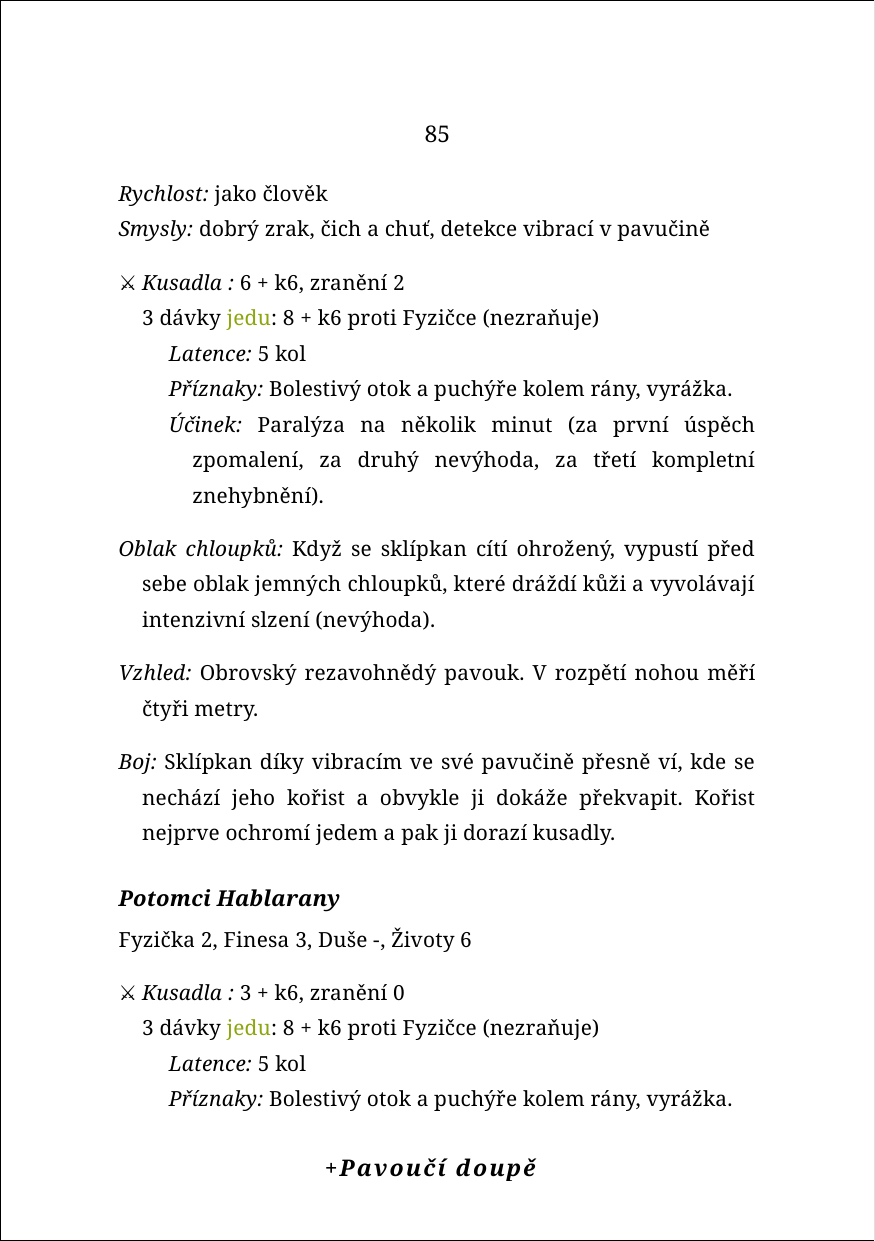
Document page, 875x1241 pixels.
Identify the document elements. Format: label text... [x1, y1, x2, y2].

text ⚔ Kusadla : 6 + k6, zranění 2 [118, 268, 756, 296]
text Vzhled: Obrovský rezavohnědý pavouk. V rozpětí nohou měří čtyři metry. [118, 658, 756, 722]
text Účinek: Paralýza na několik minut (za první úspěch zpomalení, za druhý nevýhoda, za třetí kompletní znehybnění). [168, 410, 756, 509]
text Rychlost: jako člověk [118, 179, 756, 207]
text 3 dávky jedu: 8 + k6 proti Fyzičce (nezraňuje) [142, 303, 756, 332]
text Boj: Sklípkan díky vibracím ve své pavučině přesně ví, kde se nechází jeho kořist a obvykle ji dokáže překvapit. Kořist nejprve ochromí jedem a pak ji dorazí kusadly. [118, 747, 756, 847]
text Latence: 5 kol [168, 339, 756, 367]
subtitle Potomci Hablarany [118, 883, 756, 913]
text Latence: 5 kol [168, 1049, 756, 1077]
text ⚔ Kusadla : 3 + k6, zranění 0 [118, 978, 756, 1006]
text Fyzička 2, Finesa 3, Duše -, Životy 6 [118, 925, 756, 953]
text Oblak chloupků: Když se sklípkan cítí ohrožený, vypustí před sebe oblak jemných chloupků, které dráždí kůži a vyvolávají intenzivní slzení (nevýhoda). [118, 534, 756, 633]
text 3 dávky jedu: 8 + k6 proti Fyzičce (nezraňuje) [142, 1013, 756, 1042]
text Příznaky: Bolestivý otok a puchýře kolem rány, vyrážka. [168, 1084, 756, 1113]
text Příznaky: Bolestivý otok a puchýře kolem rány, vyrážka. [168, 374, 756, 403]
text Smysly: dobrý zrak, čich a chuť, detekce vibrací v pavučině [118, 214, 756, 243]
